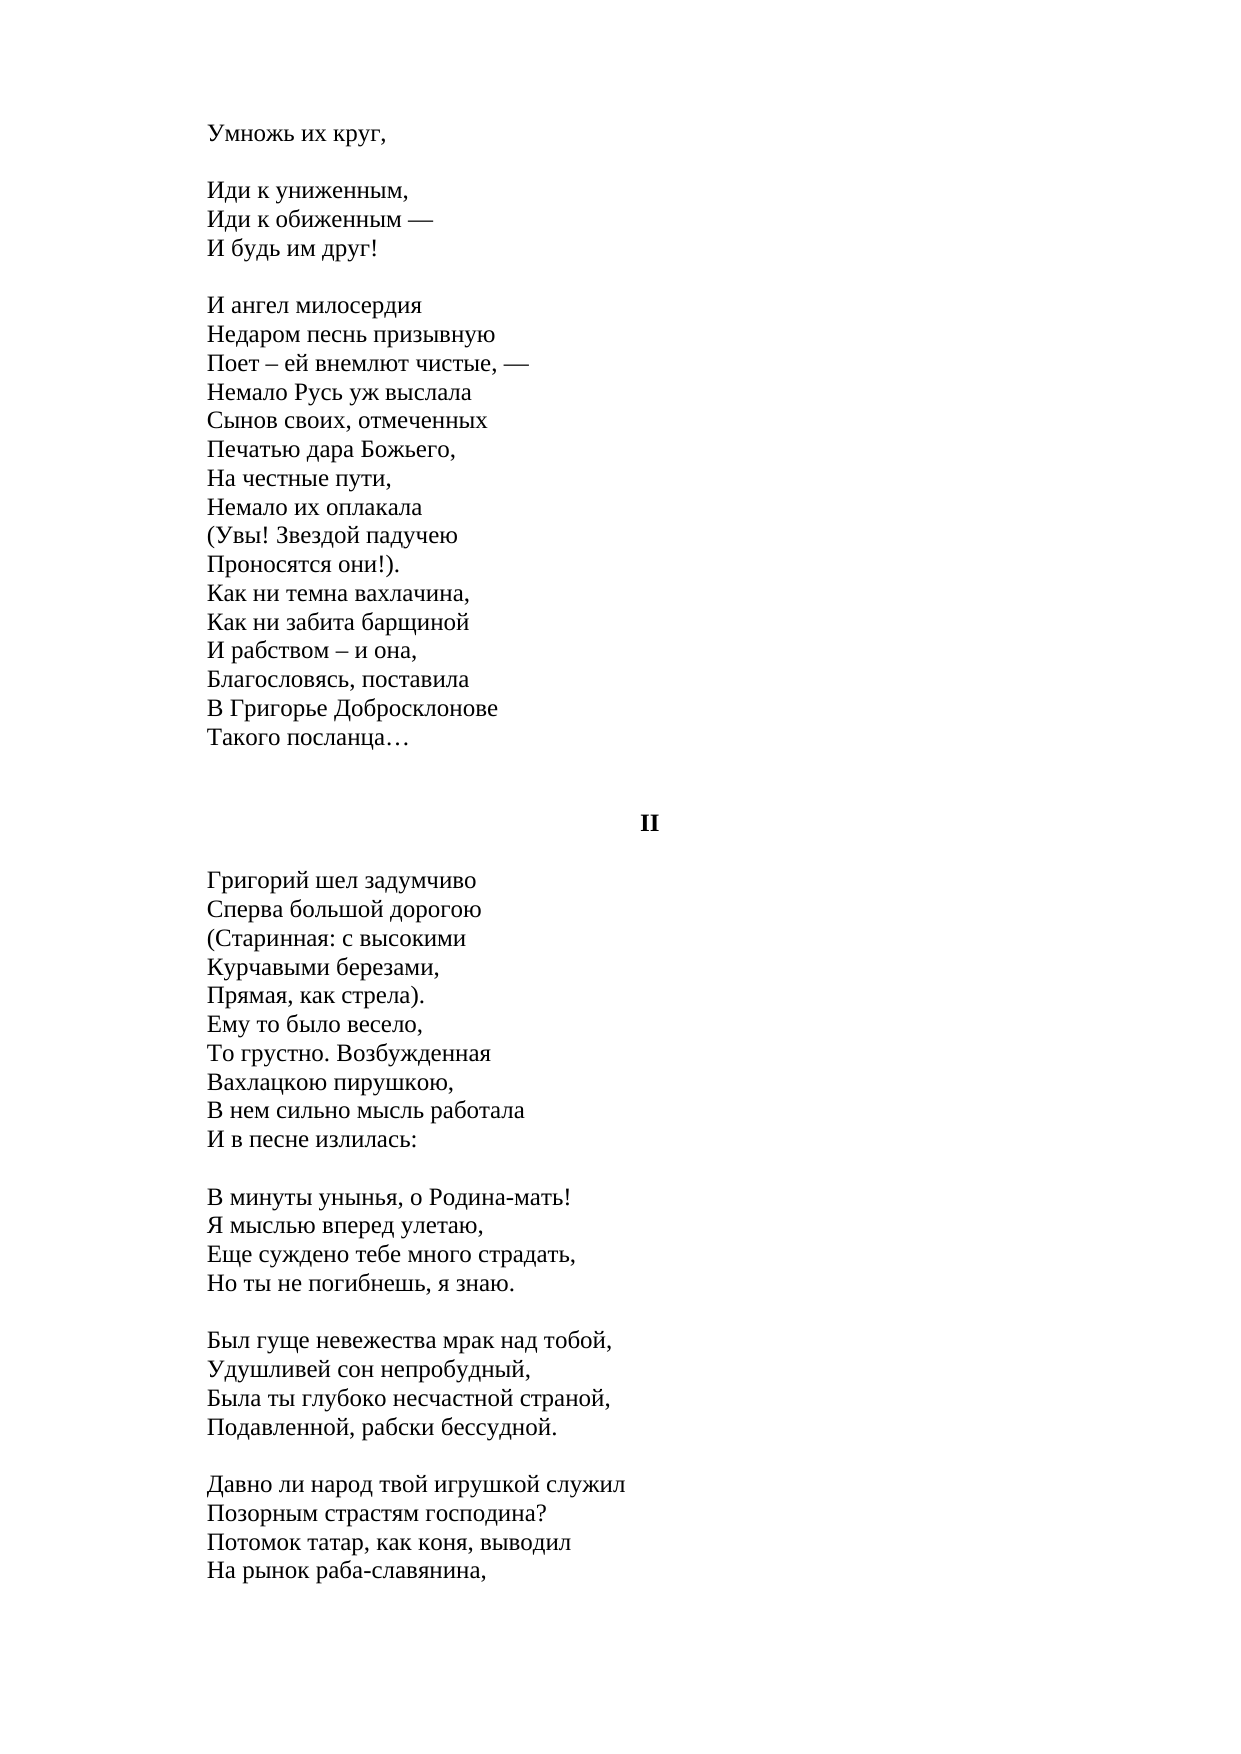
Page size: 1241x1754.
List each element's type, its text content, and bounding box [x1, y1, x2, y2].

text И в песне излилась: [148, 1124, 1152, 1153]
text Недаром песнь призывную [148, 319, 1152, 348]
text Курчавыми березами, [148, 952, 1152, 981]
text И рабством – и она, [148, 636, 1152, 664]
text Умножь их круг, [148, 118, 1152, 147]
text Иди к обиженным — [148, 204, 1152, 233]
text И будь им друг! [148, 233, 1152, 262]
text В нем сильно мысль работала [148, 1096, 1152, 1124]
text Но ты не погибнешь, я знаю. [148, 1268, 1152, 1297]
text На рынок раба-славянина, [148, 1556, 1152, 1584]
text То грустно. Возбужденная [148, 1038, 1152, 1067]
text В Григорье Добросклонове [148, 693, 1152, 722]
text Подавленной, рабски бессудной. [148, 1412, 1152, 1441]
text Я мыслью вперед улетаю, [148, 1211, 1152, 1239]
text Как ни забита барщиной [148, 607, 1152, 636]
subtitle II [148, 808, 1152, 837]
text (Увы! Звездой падучею [148, 521, 1152, 549]
text Немало их оплакала [148, 492, 1152, 521]
text (Старинная: с высокими [148, 923, 1152, 952]
text Удушливей сон непробудный, [148, 1354, 1152, 1383]
text Иди к униженным, [148, 176, 1152, 204]
text В минуты унынья, о Родина-мать! [148, 1182, 1152, 1211]
text Григорий шел задумчиво [148, 866, 1152, 894]
text Поет – ей внемлют чистые, — [148, 348, 1152, 377]
text Прямая, как стрела). [148, 981, 1152, 1009]
text Еще суждено тебе много страдать, [148, 1239, 1152, 1268]
text Как ни темна вахлачина, [148, 578, 1152, 607]
text Вахлацкою пирушкою, [148, 1067, 1152, 1096]
text Ему то было весело, [148, 1009, 1152, 1038]
text Проносятся они!). [148, 549, 1152, 578]
text Давно ли народ твой игрушкой служил [148, 1469, 1152, 1498]
text Был гуще невежества мрак над тобой, [148, 1326, 1152, 1354]
text Сынов своих, отмеченных [148, 406, 1152, 434]
text Благословясь, поставила [148, 664, 1152, 693]
text На честные пути, [148, 463, 1152, 492]
text Сперва большой дорогою [148, 894, 1152, 923]
text И ангел милосердия [148, 291, 1152, 319]
text Немало Русь уж выслала [148, 377, 1152, 406]
text Печатью дара Божьего, [148, 434, 1152, 463]
text Такого посланца… [148, 722, 1152, 751]
text Позорным страстям господина? [148, 1498, 1152, 1527]
text Была ты глубоко несчастной страной, [148, 1383, 1152, 1412]
text Потомок татар, как коня, выводил [148, 1527, 1152, 1556]
